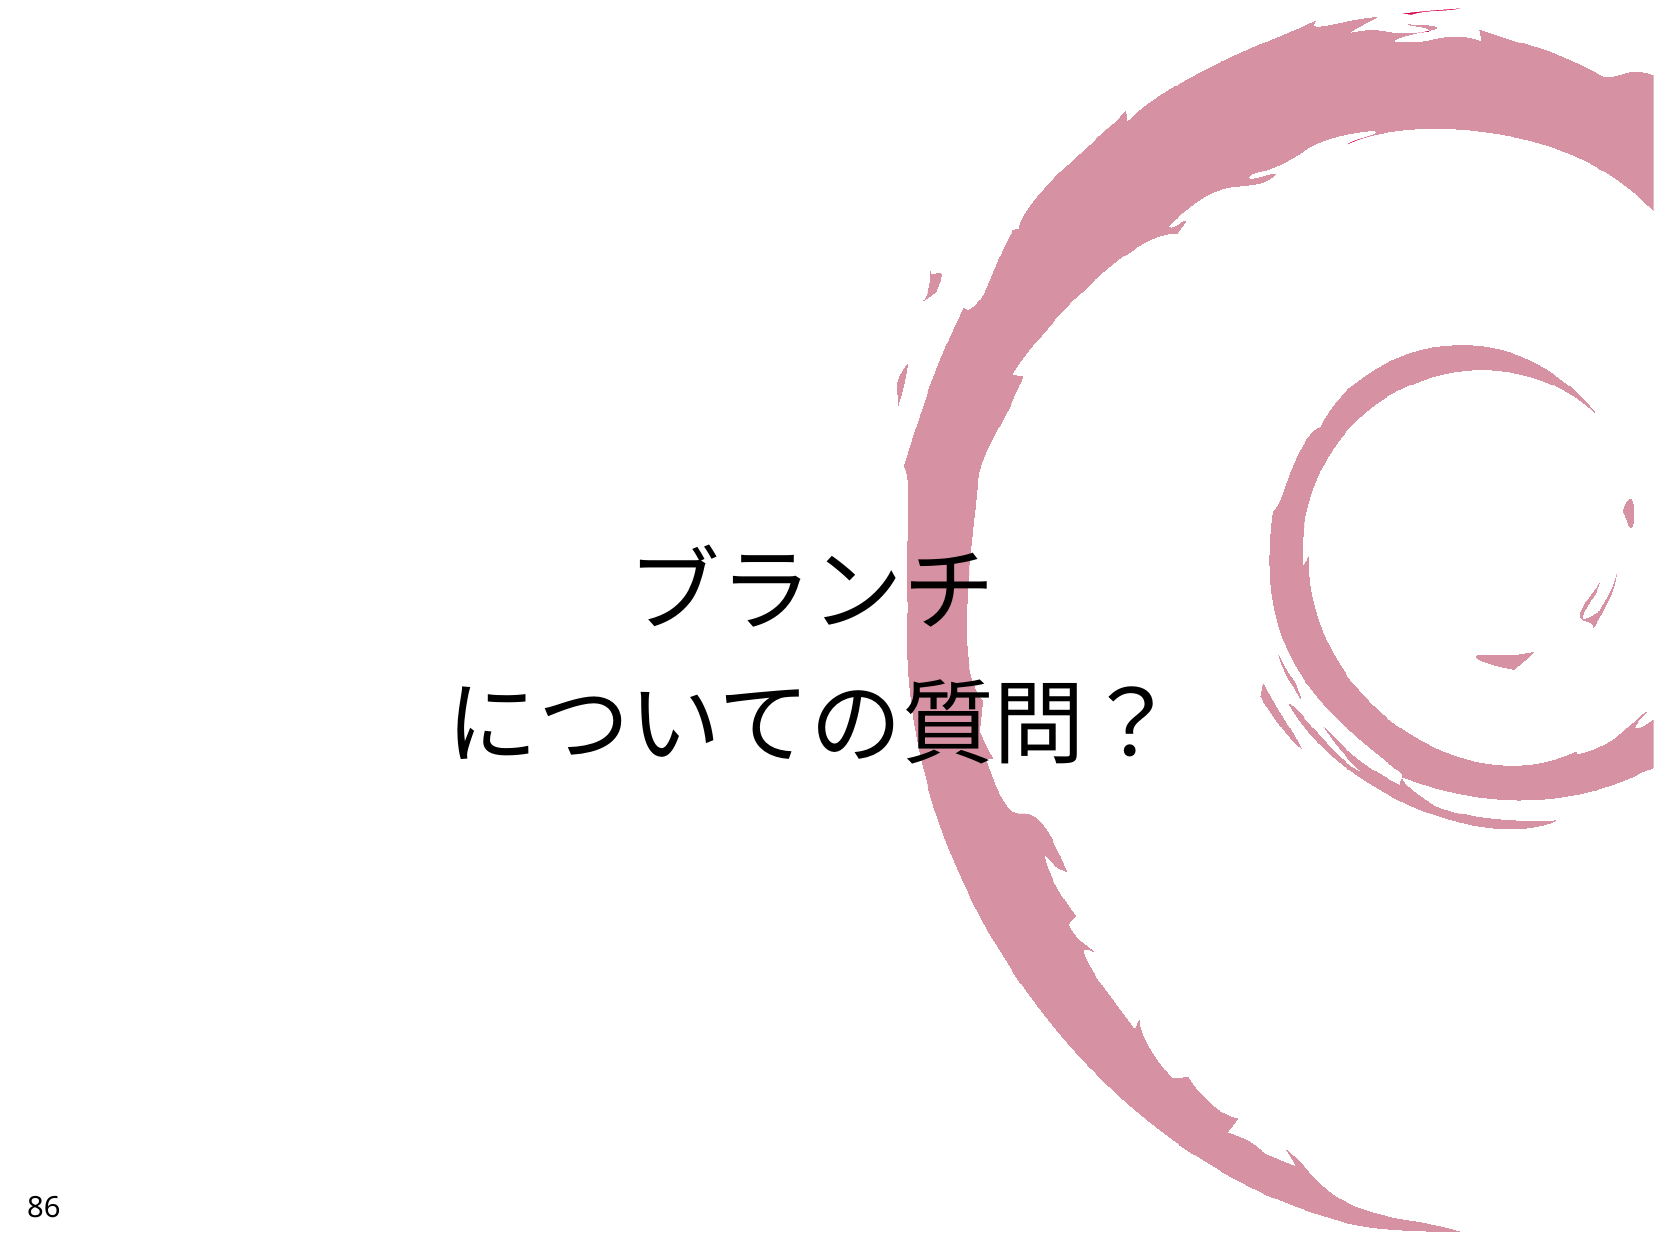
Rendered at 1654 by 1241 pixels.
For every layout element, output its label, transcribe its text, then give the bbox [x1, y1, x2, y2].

title ブランチ についての質問？ [29, 531, 1595, 768]
picture [886, 0, 1654, 1241]
